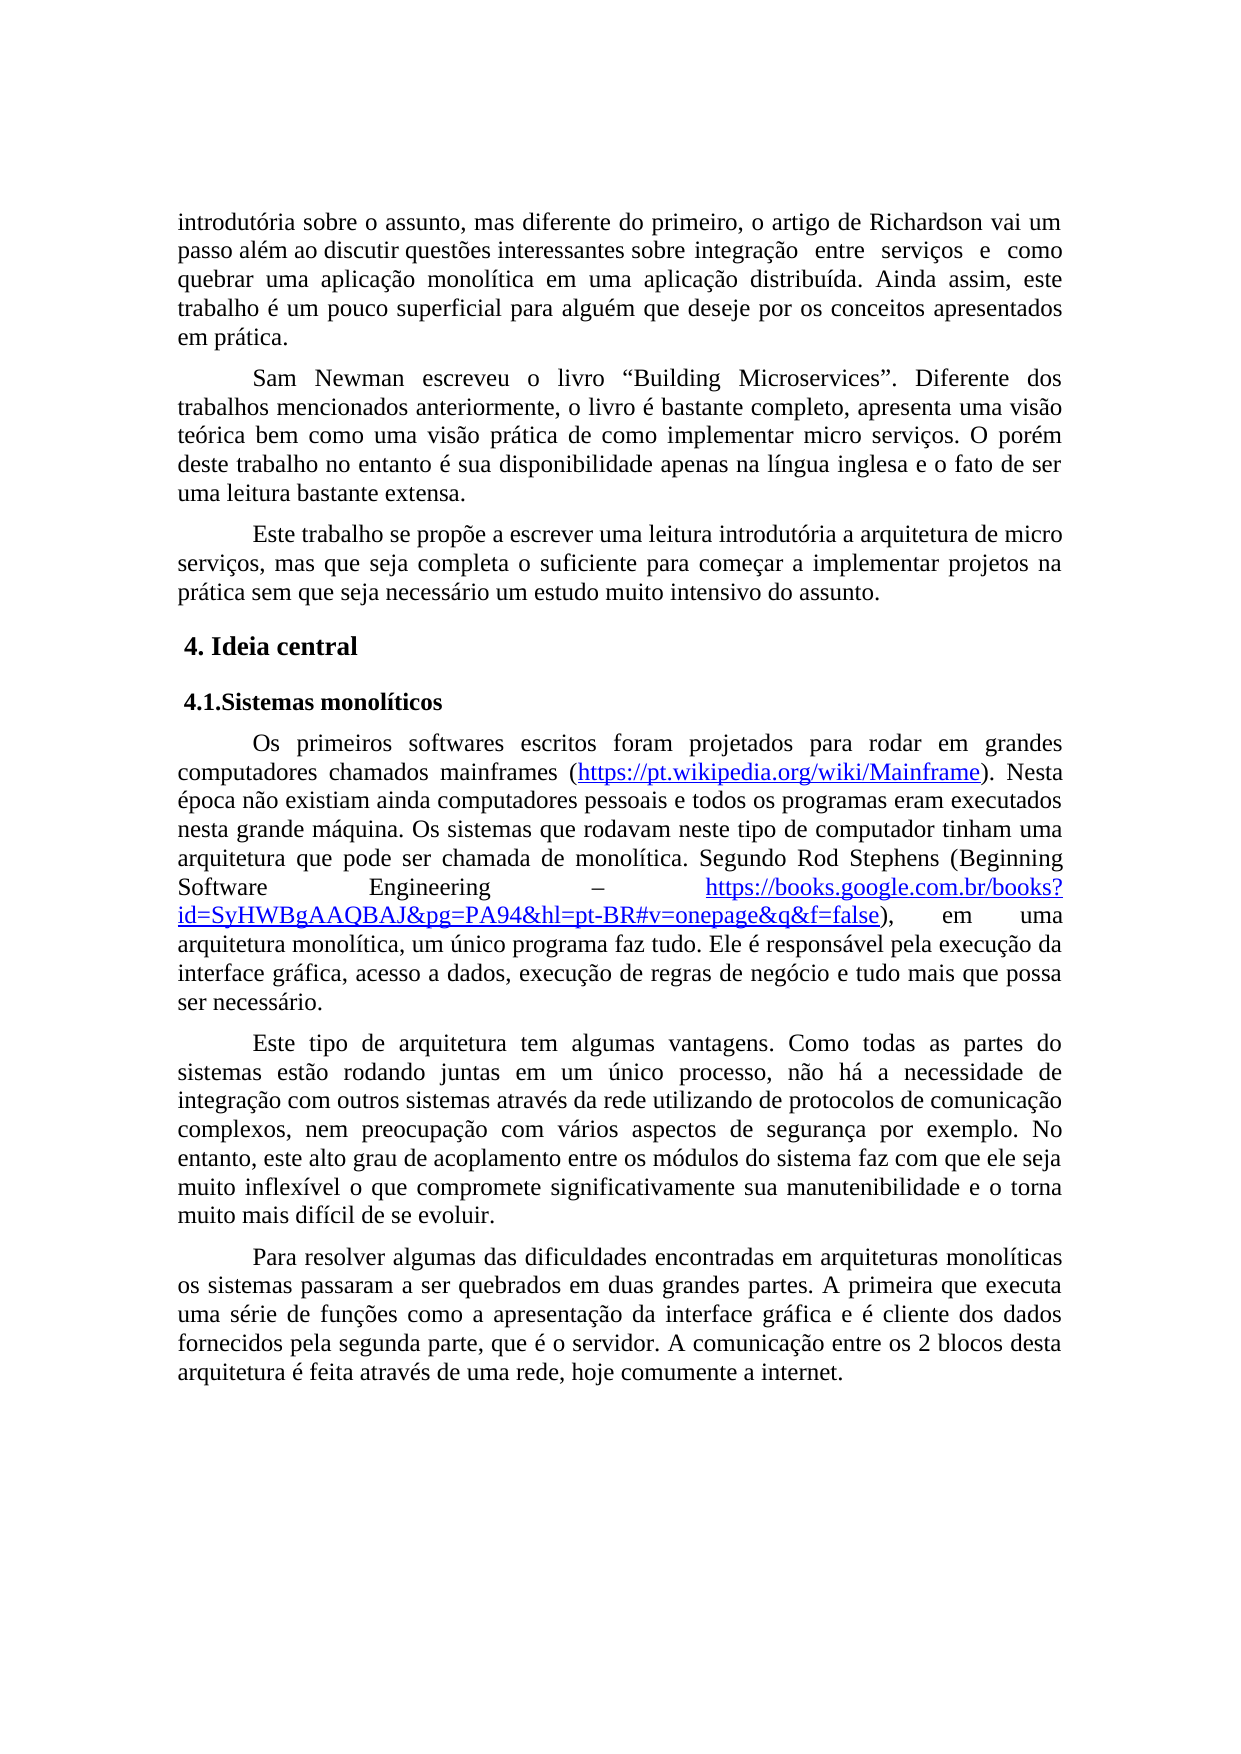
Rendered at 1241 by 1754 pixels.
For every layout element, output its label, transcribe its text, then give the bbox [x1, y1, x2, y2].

text Este tipo de arquitetura tem algumas vantagens. Como todas as partes do sistemas estão rodando juntas em um único processo, não há a necessidade de integração com outros sistemas através da rede utilizando de protocolos de comunicação complexos, nem preocupação com vários aspectos de segurança por exemplo. No entanto, este alto grau de acoplamento entre os módulos do sistema faz com que ele seja muito inflexível o que compromete significativamente sua manutenibilidade e o torna muito mais difícil de se evoluir. [177, 1028, 1063, 1229]
text Para resolver algumas das dificuldades encontradas em arquiteturas monolíticas os sistemas passaram a ser quebrados em duas grandes partes. A primeira que executa uma série de funções como a apresentação da interface gráfica e é cliente dos dados fornecidos pela segunda parte, que é o servidor. A comunicação entre os 2 blocos desta arquitetura é feita através de uma rede, hoje comumente a internet. [177, 1242, 1063, 1385]
subtitle Ideia central [177, 631, 1063, 662]
text Sam Newman escreveu o livro “Building Microservices”. Diferente dos trabalhos mencionados anteriormente, o livro é bastante completo, apresenta uma visão teórica bem como uma visão prática de como implementar micro serviços. O porém deste trabalho no entanto é sua disponibilidade apenas na língua inglesa e o fato de ser uma leitura bastante extensa. [177, 363, 1063, 507]
text introdutória sobre o assunto, mas diferente do primeiro, o artigo de Richardson vai um passo além ao discutir questões interessantes sobre integração entre serviços e como quebrar uma aplicação monolítica em uma aplicação distribuída. Ainda assim, este trabalho é um pouco superficial para alguém que deseje por os conceitos apresentados em prática. [177, 207, 1063, 351]
text Os primeiros softwares escritos foram projetados para rodar em grandes computadores chamados mainframes (https://pt.wikipedia.org/wiki/Mainframe). Nesta época não existiam ainda computadores pessoais e todos os programas eram executados nesta grande máquina. Os sistemas que rodavam neste tipo de computador tinham uma arquitetura que pode ser chamada de monolítica. Segundo Rod Stephens (Beginning Software Engineering – https://books.google.com.br/books?id=SyHWBgAAQBAJ&pg=PA94&hl=pt-BR#v=onepage&q&f=false), em uma arquitetura monolítica, um único programa faz tudo. Ele é responsável pela execução da interface gráfica, acesso a dados, execução de regras de negócio e tudo mais que possa ser necessário. [177, 728, 1063, 1015]
subtitle Sistemas monolíticos [177, 687, 1063, 715]
text Este trabalho se propõe a escrever uma leitura introdutória a arquitetura de micro serviços, mas que seja completa o suficiente para começar a implementar projetos na prática sem que seja necessário um estudo muito intensivo do assunto. [177, 519, 1063, 606]
